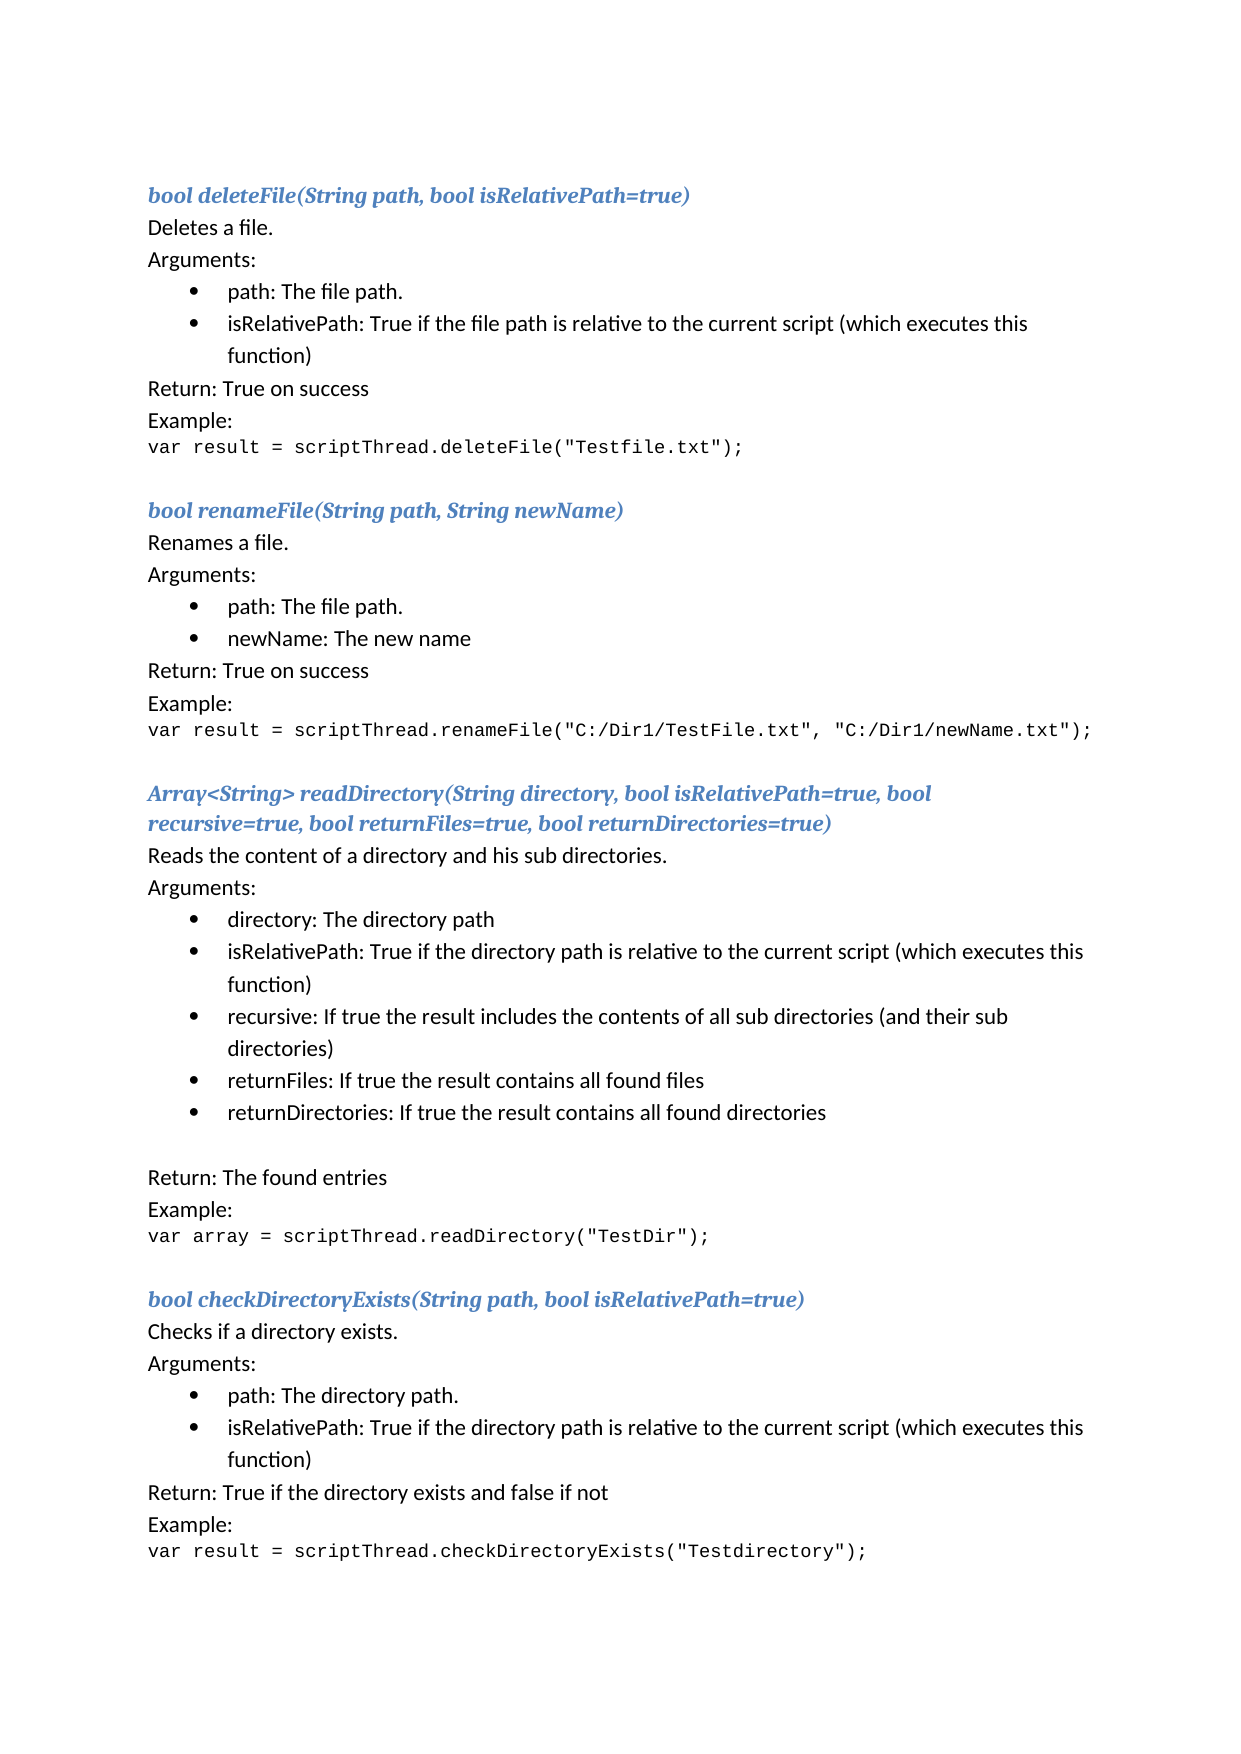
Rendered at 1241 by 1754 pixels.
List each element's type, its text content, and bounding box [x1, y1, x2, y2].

list path: The file path. [190, 277, 1093, 305]
list isRelativePath: True if the file path is relative to the current script (which executes this function) [190, 309, 1093, 370]
subtitle bool deleteFile(String path, bool isRelativePath=true) [148, 183, 1093, 209]
text Arguments: [148, 873, 1093, 901]
list returnDirectories: If true the result contains all found directories [190, 1098, 1093, 1126]
subtitle bool checkDirectoryExists(String path, bool isRelativePath=true) [148, 1287, 1093, 1313]
text var result = scriptThread.checkDirectoryExists("Testdirectory"); [148, 1542, 1093, 1563]
text Reads the content of a directory and his sub directories. [148, 841, 1093, 869]
text Arguments: [148, 560, 1093, 588]
subtitle Array<String> readDirectory(String directory, bool isRelativePath=true, bool recursive=true, bool returnFiles=true, bool returnDirectories=true) [148, 781, 1093, 837]
list recursive: If true the result includes the contents of all sub directories (and their sub directories) [190, 1002, 1093, 1062]
subtitle bool renameFile(String path, String newName) [148, 498, 1093, 524]
text Checks if a directory exists. [148, 1317, 1093, 1345]
text Deletes a file. [148, 213, 1093, 241]
text var result = scriptThread.deleteFile("Testfile.txt"); [148, 438, 1093, 459]
list newName: The new name [190, 624, 1093, 652]
text Return: The found entries [148, 1163, 1093, 1191]
text var result = scriptThread.renameFile("C:/Dir1/TestFile.txt", "C:/Dir1/newName.txt"); [148, 721, 1093, 742]
list path: The directory path. [190, 1381, 1093, 1409]
text Renames a file. [148, 528, 1093, 556]
text Example: [148, 406, 1093, 434]
list directory: The directory path [190, 905, 1093, 933]
text Arguments: [148, 1349, 1093, 1377]
text Arguments: [148, 245, 1093, 273]
list isRelativePath: True if the directory path is relative to the current script (which executes this function) [190, 937, 1093, 998]
text Example: [148, 1195, 1093, 1223]
list path: The file path. [190, 592, 1093, 620]
text Example: [148, 689, 1093, 717]
list returnFiles: If true the result contains all found files [190, 1066, 1093, 1094]
list isRelativePath: True if the directory path is relative to the current script (which executes this function) [190, 1413, 1093, 1474]
text Example: [148, 1510, 1093, 1538]
text Return: True if the directory exists and false if not [148, 1478, 1093, 1506]
text var array = scriptThread.readDirectory("TestDir"); [148, 1227, 1093, 1248]
text Return: True on success [148, 657, 1093, 685]
text Return: True on success [148, 374, 1093, 402]
